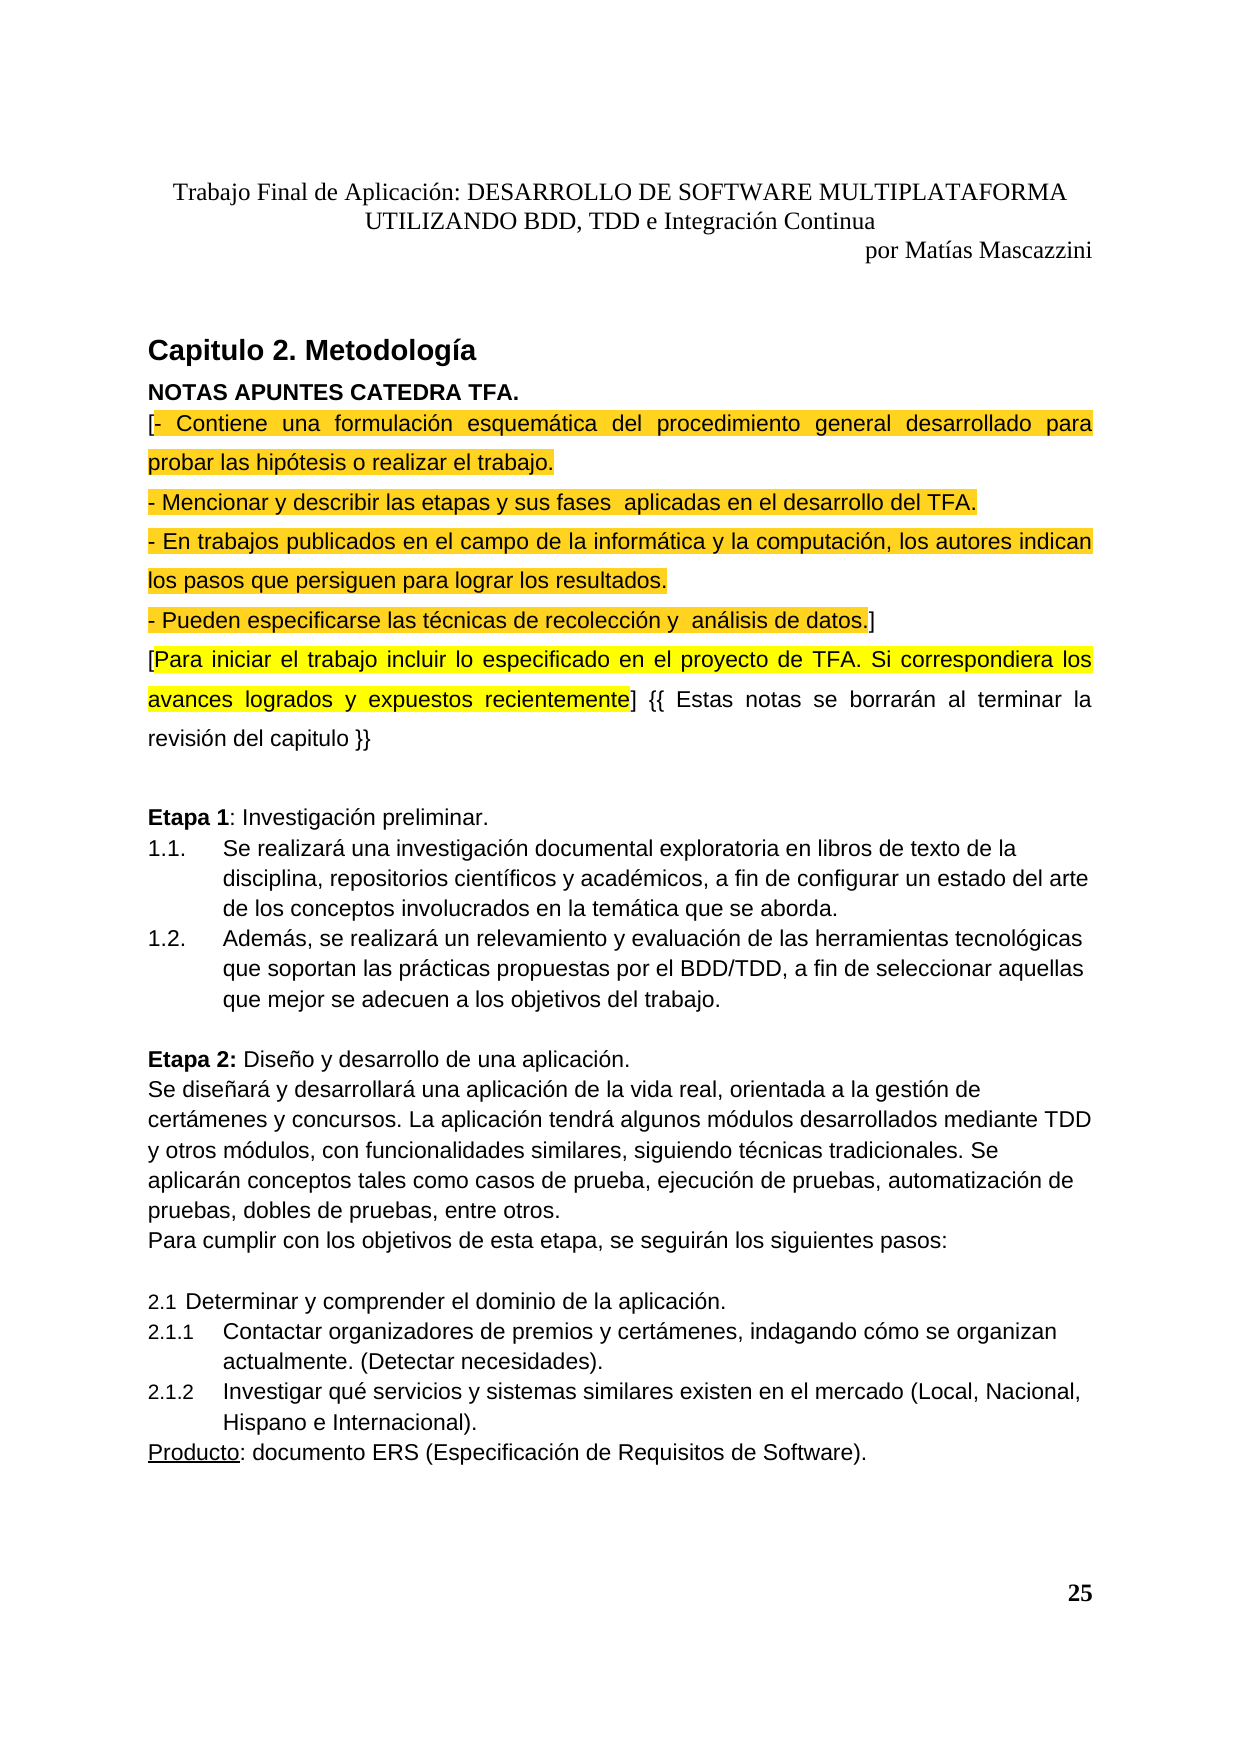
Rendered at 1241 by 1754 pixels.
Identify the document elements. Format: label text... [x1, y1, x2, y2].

text [Para iniciar el trabajo incluir lo especificado en el proyecto de TFA. Si correspondiera los avances logrados y expuestos recientemente] {{ Estas notas se borrarán al terminar la revisión del capitulo }} [148, 646, 1093, 752]
text - En trabajos publicados en el campo de la informática y la computación, los autores indican los pasos que persiguen para lograr los resultados. [148, 528, 1093, 594]
text Etapa 2: Diseño y desarrollo de una aplicación. [148, 1046, 1093, 1072]
text Para cumplir con los objetivos de esta etapa, se seguirán los siguientes pasos: [148, 1227, 1093, 1254]
list Determinar y comprender el dominio de la aplicación. [148, 1288, 1093, 1314]
subtitle Capitulo 2. Metodología [148, 333, 1093, 367]
list Investigar qué servicios y sistemas similares existen en el mercado (Local, Nacional, Hispano e Internacional). [148, 1378, 1093, 1435]
text Producto: documento ERS (Especificación de Requisitos de Software). [148, 1439, 1093, 1465]
text - Mencionar y describir las etapas y sus fases aplicadas en el desarrollo del TFA. [148, 488, 1093, 515]
list Contactar organizadores de premios y certámenes, indagando cómo se organizan actualmente. (Detectar necesidades). [148, 1318, 1093, 1374]
list Se realizará una investigación documental exploratoria en libros de texto de la disciplina, repositorios científicos y académicos, a fin de configurar un estado del arte de los conceptos involucrados en la temática que se aborda. [148, 834, 1093, 921]
text [- Contiene una formulación esquemática del procedimiento general desarrollado para probar las hipótesis o realizar el trabajo. [148, 409, 1093, 475]
list Además, se realizará un relevamiento y evaluación de las herramientas tecnológicas que soportan las prácticas propuestas por el BDD/TDD, a fin de seleccionar aquellas que mejor se adecuen a los objetivos del trabajo. [148, 925, 1093, 1012]
text NOTAS APUNTES CATEDRA TFA. [148, 379, 1093, 406]
text Se diseñará y desarrollará una aplicación de la vida real, orientada a la gestión de certámenes y concursos. La aplicación tendrá algunos módulos desarrollados mediante TDD y otros módulos, con funcionalidades similares, siguiendo técnicas tradicionales. Se aplicarán conceptos tales como casos de prueba, ejecución de pruebas, automatización de pruebas, dobles de pruebas, entre otros. [148, 1076, 1093, 1223]
text Etapa 1: Investigación preliminar. [148, 804, 1093, 831]
text - Pueden especificarse las técnicas de recolección y análisis de datos.] [148, 607, 1093, 633]
